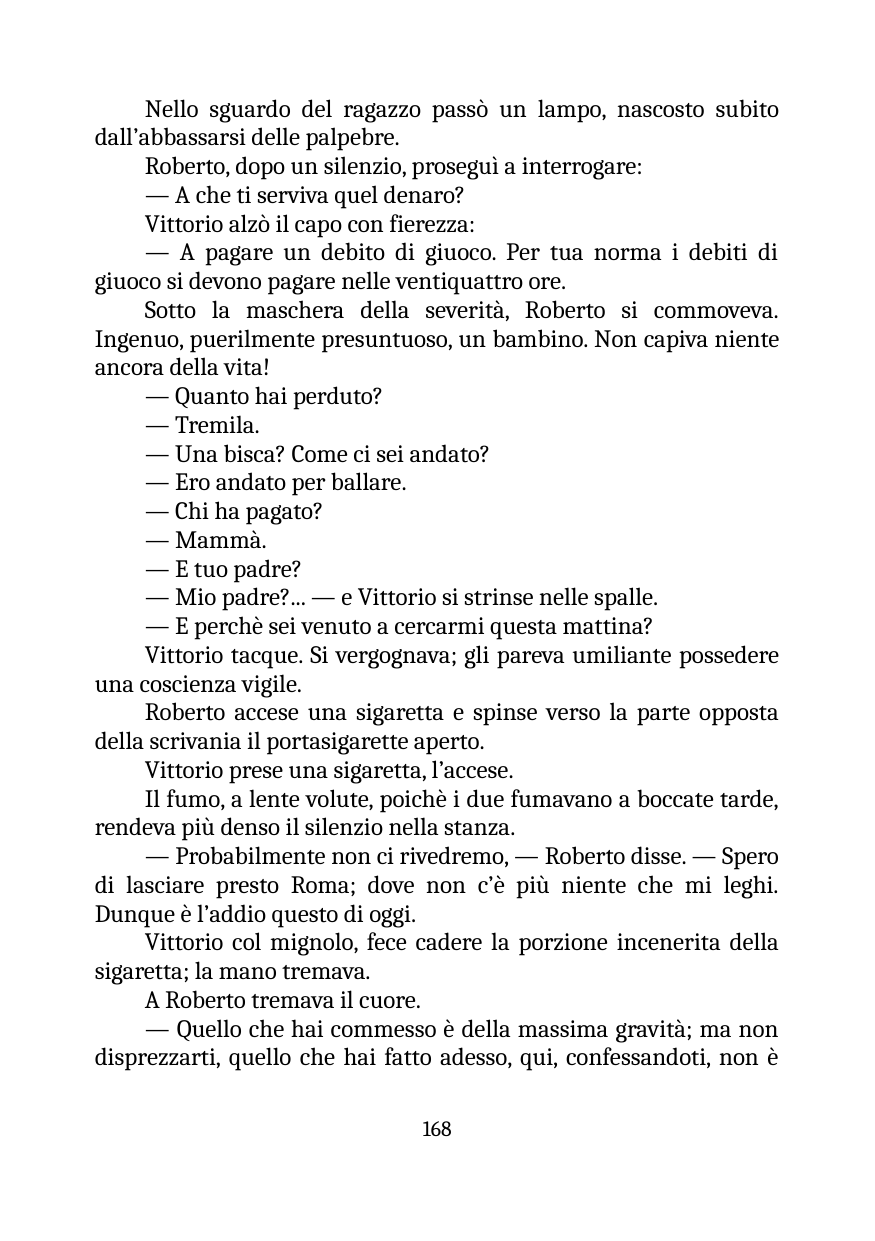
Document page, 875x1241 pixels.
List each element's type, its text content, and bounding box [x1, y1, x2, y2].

text — Tremila. [94, 411, 779, 439]
text Roberto, dopo un silenzio, proseguì a interrogare: [94, 152, 779, 181]
text Vittorio alzò il capo con fierezza: [94, 209, 779, 238]
text — Probabilmente non ci rivedremo, — Roberto disse. — Spero di lasciare presto Roma; dove non c’è più niente che mi leghi. Dunque è l’addio questo di oggi. [94, 842, 779, 928]
text Vittorio tacque. Si vergognava; gli pareva umiliante possedere una coscienza vigile. [94, 641, 779, 698]
text Sotto la maschera della severità, Roberto si commoveva. Ingenuo, puerilmente presuntuoso, un bambino. Non capiva niente ancora della vita! [94, 296, 779, 382]
text — Mio padre?... — e Vittorio si strinse nelle spalle. [94, 583, 779, 612]
text — Ero andato per ballare. [94, 468, 779, 497]
text Nello sguardo del ragazzo passò un lampo, nascosto subito dall’abbassarsi delle palpebre. [94, 94, 779, 152]
text — Chi ha pagato? [94, 497, 779, 526]
text — A pagare un debito di giuoco. Per tua norma i debiti di giuoco si devono pagare nelle ventiquattro ore. [94, 238, 779, 296]
text — Mammà. [94, 526, 779, 554]
text A Roberto tremava il cuore. [94, 986, 779, 1014]
text — Quello che hai commesso è della massima gravità; ma non disprezzarti, quello che hai fatto adesso, qui, confessandoti, non è [94, 1014, 779, 1072]
text Il fumo, a lente volute, poichè i due fumavano a boccate tarde, rendeva più denso il silenzio nella stanza. [94, 784, 779, 842]
text — E perchè sei venuto a cercarmi questa mattina? [94, 612, 779, 641]
text Roberto accese una sigaretta e spinse verso la parte opposta della scrivania il portasigarette aperto. [94, 698, 779, 756]
text — Una bisca? Come ci sei andato? [94, 439, 779, 468]
text Vittorio prese una sigaretta, l’accese. [94, 756, 779, 784]
text — E tuo padre? [94, 554, 779, 583]
text — Quanto hai perduto? [94, 382, 779, 411]
text Vittorio col mignolo, fece cadere la porzione incenerita della sigaretta; la mano tremava. [94, 928, 779, 986]
text — A che ti serviva quel denaro? [94, 181, 779, 209]
